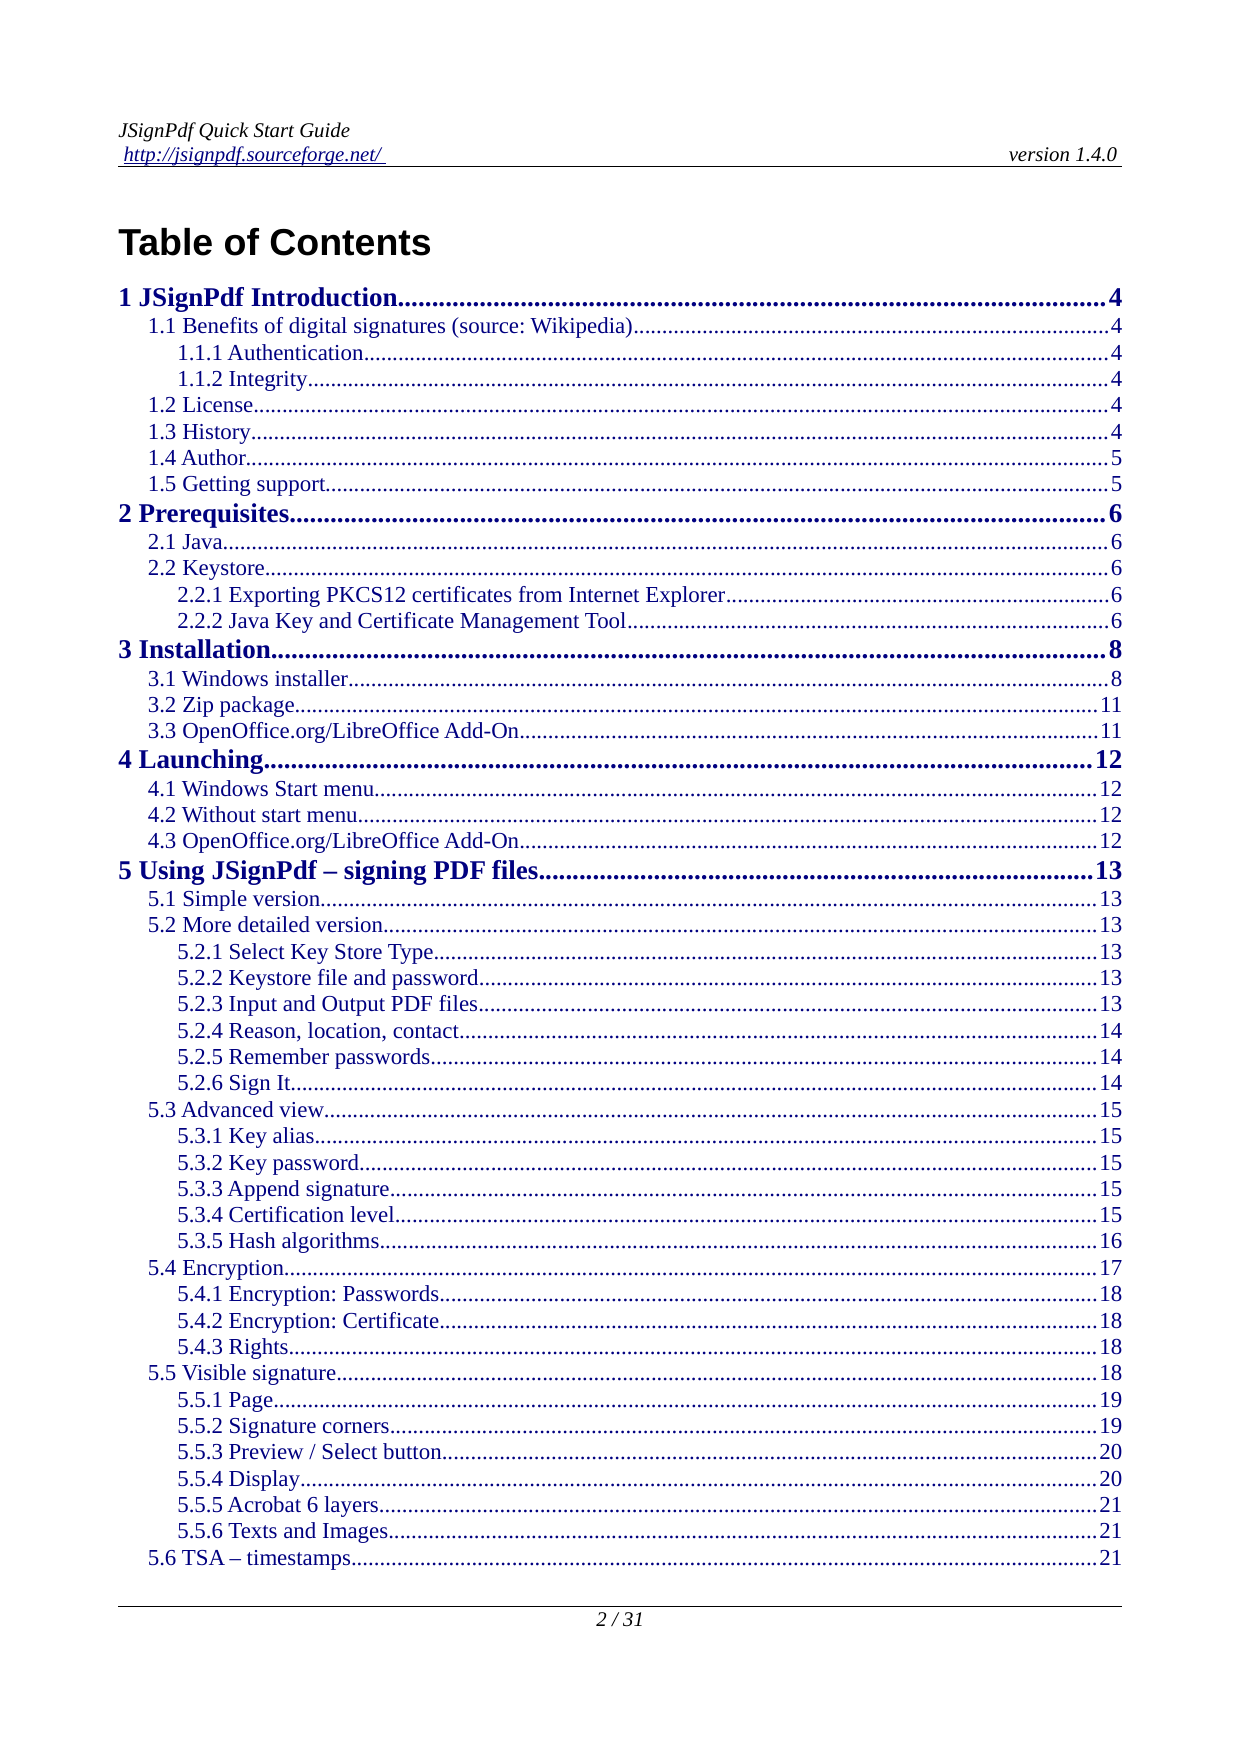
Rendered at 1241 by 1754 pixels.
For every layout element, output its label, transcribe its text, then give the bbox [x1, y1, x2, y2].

text 5.2.3 Input and Output PDF files 13 [177, 990, 1122, 1017]
text 5.2.1 Select Key Store Type 13 [177, 938, 1122, 964]
text 1.1.2 Integrity 4 [177, 365, 1122, 391]
text 3 Installation 8 [118, 633, 1122, 664]
text 5.2 More detailed version 13 [148, 911, 1122, 938]
text 5.5.2 Signature corners 19 [177, 1412, 1122, 1438]
text 5.2.4 Reason, location, contact 14 [177, 1017, 1122, 1043]
text 5.2.6 Sign It 14 [177, 1069, 1122, 1096]
text 5.3.4 Certification level 15 [177, 1201, 1122, 1228]
text 1 JSignPdf Introduction 4 [118, 281, 1122, 312]
text 2.2.1 Exporting PKCS12 certificates from Internet Explorer 6 [177, 581, 1122, 607]
text 2.2.2 Java Key and Certificate Management Tool 6 [177, 607, 1122, 633]
text 5.5.4 Display 20 [177, 1465, 1122, 1491]
text 5.3.3 Append signature 15 [177, 1175, 1122, 1201]
text 1.2 License 4 [148, 391, 1122, 418]
text 1.1.1 Authentication 4 [177, 339, 1122, 365]
text 5 Using JSignPdf – signing PDF files 13 [118, 854, 1122, 885]
text 4 Launching 12 [118, 744, 1122, 775]
text 5.4.2 Encryption: Certificate 18 [177, 1307, 1122, 1333]
text 5.5.6 Texts and Images 21 [177, 1517, 1122, 1544]
text 5.3.5 Hash algorithms 16 [177, 1228, 1122, 1254]
text 5.2.5 Remember passwords 14 [177, 1043, 1122, 1069]
text 3.3 OpenOffice.org/LibreOffice Add-On 11 [148, 717, 1122, 744]
subtitle Table of Contents [118, 220, 1122, 263]
text 5.3.2 Key password 15 [177, 1148, 1122, 1175]
text 5.1 Simple version 13 [148, 885, 1122, 911]
text 4.3 OpenOffice.org/LibreOffice Add-On 12 [148, 827, 1122, 854]
text 5.5 Visible signature 18 [148, 1359, 1122, 1386]
text 5.5.1 Page 19 [177, 1386, 1122, 1412]
text 2.2 Keystore 6 [148, 554, 1122, 581]
text 2 Prerequisites 6 [118, 497, 1122, 528]
text 3.2 Zip package 11 [148, 691, 1122, 717]
text 3.1 Windows installer 8 [148, 664, 1122, 691]
text 5.5.5 Acrobat 6 layers 21 [177, 1491, 1122, 1517]
text 1.5 Getting support 5 [148, 471, 1122, 497]
text 5.2.2 Keystore file and password 13 [177, 964, 1122, 990]
text 1.3 History 4 [148, 418, 1122, 444]
text 1.4 Author 5 [148, 444, 1122, 471]
text 5.3 Advanced view 15 [148, 1096, 1122, 1122]
text 4.2 Without start menu 12 [148, 801, 1122, 827]
text 2.1 Java 6 [148, 528, 1122, 554]
text 5.4.1 Encryption: Passwords 18 [177, 1280, 1122, 1307]
text 5.5.3 Preview / Select button 20 [177, 1438, 1122, 1465]
text 5.6 TSA – timestamps 21 [148, 1544, 1122, 1570]
text 4.1 Windows Start menu 12 [148, 775, 1122, 801]
text 5.4 Encryption 17 [148, 1254, 1122, 1280]
text 1.1 Benefits of digital signatures (source: Wikipedia) 4 [148, 312, 1122, 339]
text 5.4.3 Rights 18 [177, 1333, 1122, 1359]
text 5.3.1 Key alias 15 [177, 1122, 1122, 1148]
